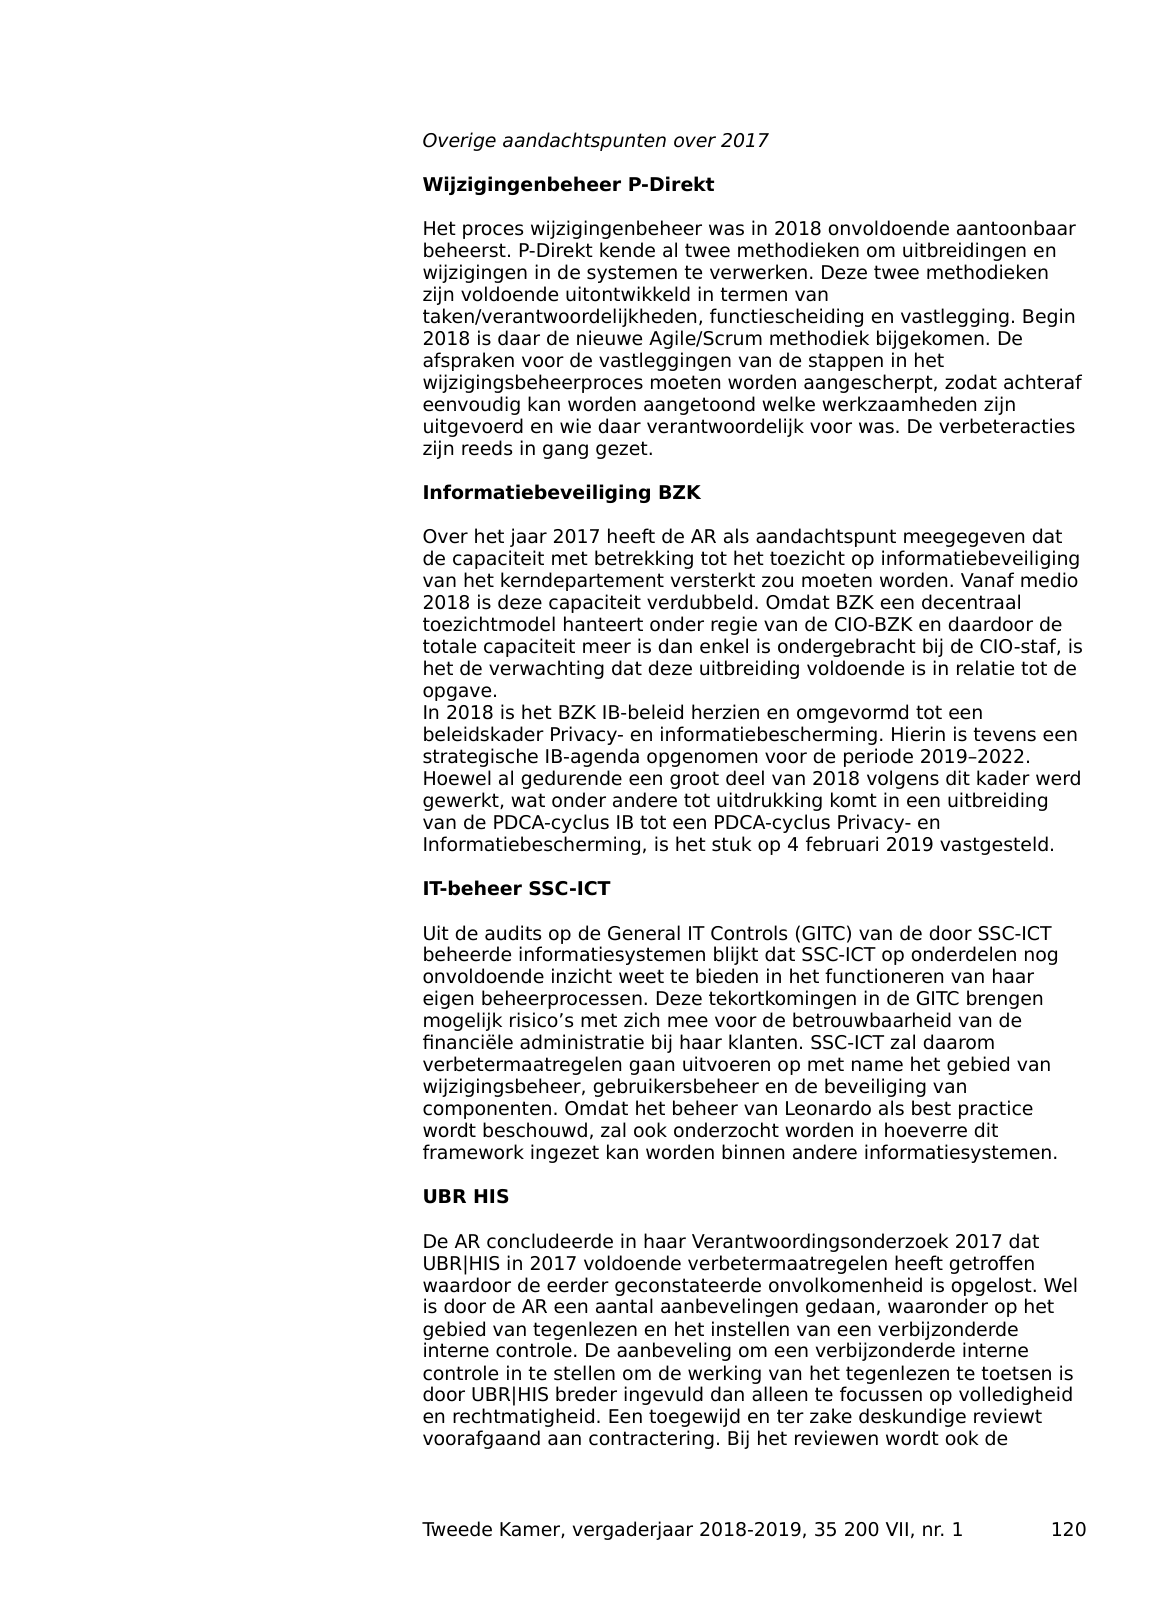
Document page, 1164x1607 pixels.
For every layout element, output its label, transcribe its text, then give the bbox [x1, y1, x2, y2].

subtitle Informatiebeveiliging BZK [422, 482, 1087, 504]
text Over het jaar 2017 heeft de AR als aandachtspunt meegegeven dat de capaciteit met betrekking tot het toezicht op informatiebeveiliging van het kerndepartement versterkt zou moeten worden. Vanaf medio 2018 is deze capaciteit verdubbeld. Omdat BZK een decentraal toezichtmodel hanteert onder regie van de CIO-BZK en daardoor de totale capaciteit meer is dan enkel is ondergebracht bij de CIO-staf, is het de verwachting dat deze uitbreiding voldoende is in relatie tot de opgave. [422, 526, 1087, 702]
subtitle Wijzigingenbeheer P-Direkt [422, 174, 1087, 196]
text Uit de audits op de General IT Controls (GITC) van de door SSC-ICT beheerde informatiesystemen blijkt dat SSC-ICT op onderdelen nog onvoldoende inzicht weet te bieden in het functioneren van haar eigen beheerprocessen. Deze tekortkomingen in de GITC brengen mogelijk risico’s met zich mee voor de betrouwbaarheid van de financiële administratie bij haar klanten. SSC-ICT zal daarom verbetermaatregelen gaan uitvoeren op met name het gebied van wijzigingsbeheer, gebruikersbeheer en de beveiliging van componenten. Omdat het beheer van Leonardo als best practice wordt beschouwd, zal ook onderzocht worden in hoeverre dit framework ingezet kan worden binnen andere informatiesystemen. [422, 922, 1087, 1164]
subtitle IT-beheer SSC-ICT [422, 878, 1087, 900]
subtitle UBR HIS [422, 1186, 1087, 1208]
text Het proces wijzigingenbeheer was in 2018 onvoldoende aantoonbaar beheerst. P-Direkt kende al twee methodieken om uitbreidingen en wijzigingen in de systemen te verwerken. Deze twee methodieken zijn voldoende uitontwikkeld in termen van taken/verantwoordelijkheden, functiescheiding en vastlegging. Begin 2018 is daar de nieuwe Agile/Scrum methodiek bijgekomen. De afspraken voor de vastleggingen van de stappen in het wijzigingsbeheerproces moeten worden aangescherpt, zodat achteraf eenvoudig kan worden aangetoond welke werkzaamheden zijn uitgevoerd en wie daar verantwoordelijk voor was. De verbeteracties zijn reeds in gang gezet. [422, 218, 1087, 460]
text In 2018 is het BZK IB-beleid herzien en omgevormd tot een beleidskader Privacy- en informatiebescherming. Hierin is tevens een strategische IB-agenda opgenomen voor de periode 2019–2022. Hoewel al gedurende een groot deel van 2018 volgens dit kader werd gewerkt, wat onder andere tot uitdrukking komt in een uitbreiding van de PDCA-cyclus IB tot een PDCA-cyclus Privacy- en Informatiebescherming, is het stuk op 4 februari 2019 vastgesteld. [422, 702, 1087, 856]
subtitle Overige aandachtspunten over 2017 [422, 130, 1087, 152]
text De AR concludeerde in haar Verantwoordingsonderzoek 2017 dat UBR|HIS in 2017 voldoende verbetermaatregelen heeft getroffen waardoor de eerder geconstateerde onvolkomenheid is opgelost. Wel is door de AR een aantal aanbevelingen gedaan, waaronder op het gebied van tegenlezen en het instellen van een verbijzonderde interne controle. De aanbeveling om een verbijzonderde interne controle in te stellen om de werking van het tegenlezen te toetsen is door UBR|HIS breder ingevuld dan alleen te focussen op volledigheid en rechtmatigheid. Een toegewijd en ter zake deskundige reviewt voorafgaand aan contractering. Bij het reviewen wordt ook de [422, 1231, 1087, 1450]
